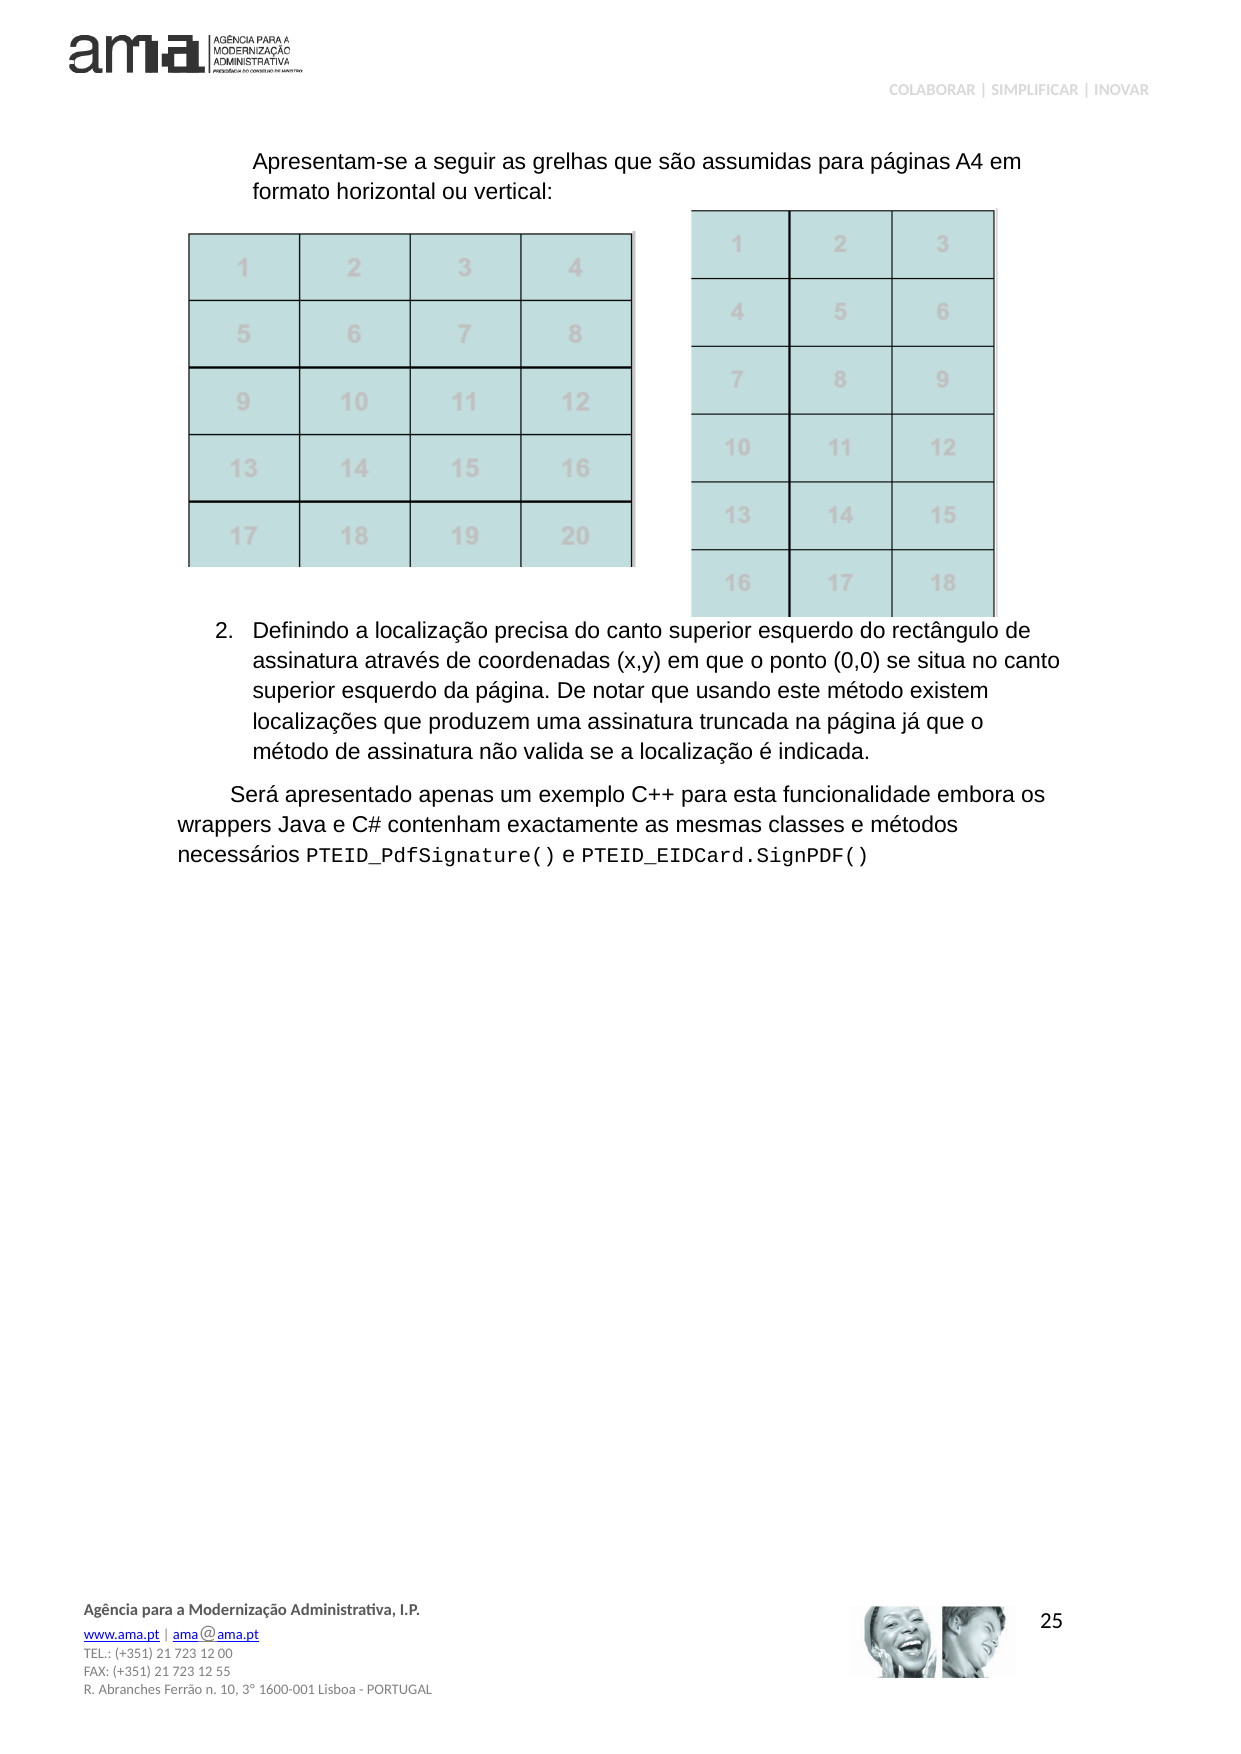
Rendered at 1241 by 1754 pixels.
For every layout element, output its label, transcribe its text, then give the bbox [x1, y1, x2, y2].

picture [691, 208, 998, 617]
picture [186, 231, 636, 567]
picture [69, 35, 303, 73]
list Apresentam-se a seguir as grelhas que são assumidas para páginas A4 em formato horizontal ou vertical: [215, 148, 1063, 204]
list Definindo a localização precisa do canto superior esquerdo do rectângulo de assinatura através de coordenadas (x,y) em que o ponto (0,0) se situa no canto superior esquerdo da página. De notar que usando este método existem localizações que produzem uma assinatura truncada na página já que o método de assinatura não valida se a localização é indicada. [215, 617, 1063, 764]
text Será apresentado apenas um exemplo C++ para esta funcionalidade embora os wrappers Java e C# contenham exactamente as mesmas classes e métodos necessários PTEID_PdfSignature() e PTEID_EIDCard.SignPDF() [177, 781, 1063, 869]
picture [849, 1606, 1017, 1678]
